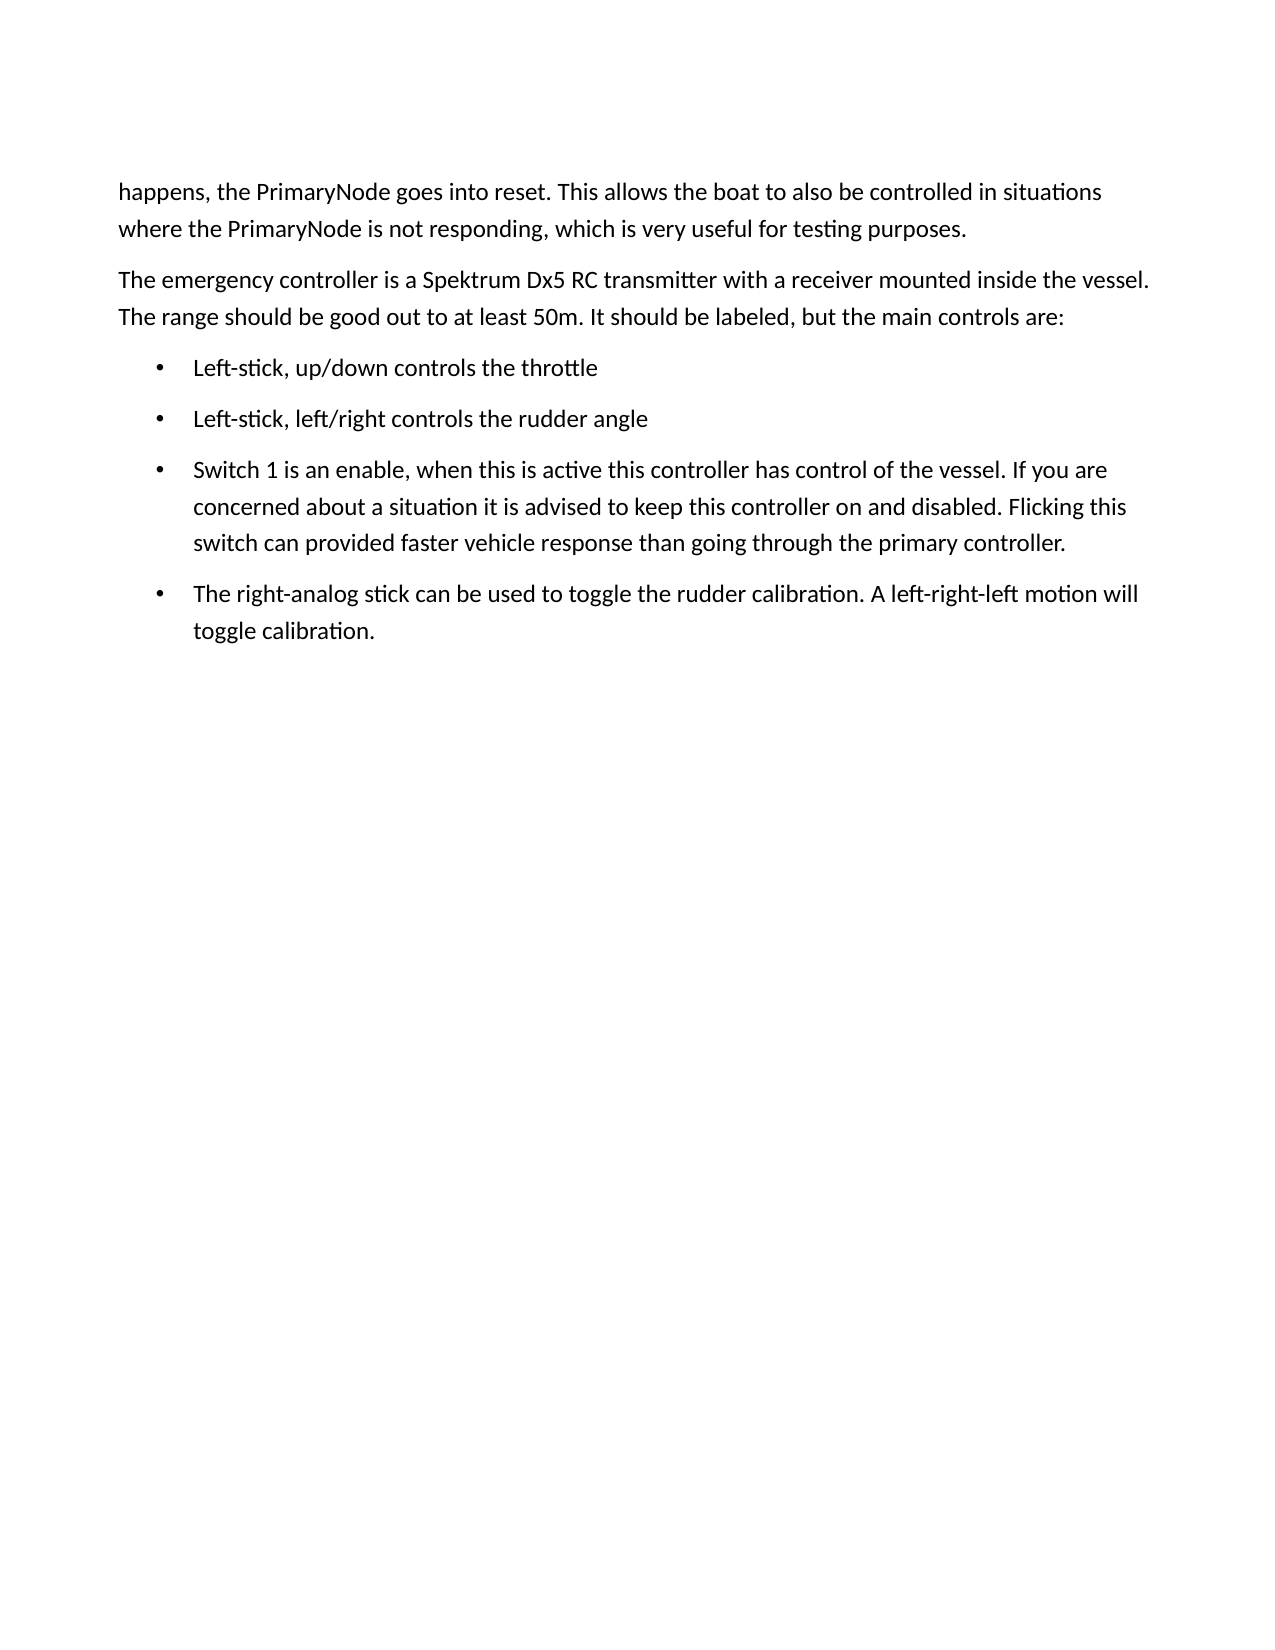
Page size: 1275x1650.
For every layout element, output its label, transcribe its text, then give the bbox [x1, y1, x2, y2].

list Switch 1 is an enable, when this is active this controller has control of the vessel. If you are concerned about a situation it is advised to keep this controller on and disabled. Flicking this switch can provided faster vehicle response than going through the primary controller. [156, 454, 1157, 558]
list Left-stick, up/down controls the throttle [156, 352, 1157, 382]
text The emergency controller is a Spektrum Dx5 RC transmitter with a receiver mounted inside the vessel. The range should be good out to at least 50m. It should be labeled, but the main controls are: [118, 264, 1157, 331]
text happens, the PrimaryNode goes into reset. This allows the boat to also be controlled in situations where the PrimaryNode is not responding, which is very useful for testing purposes. [118, 176, 1157, 243]
list Left-stick, left/right controls the rudder angle [156, 403, 1157, 433]
list The right-analog stick can be used to toggle the rudder calibration. A left-right-left motion will toggle calibration. [156, 578, 1157, 645]
